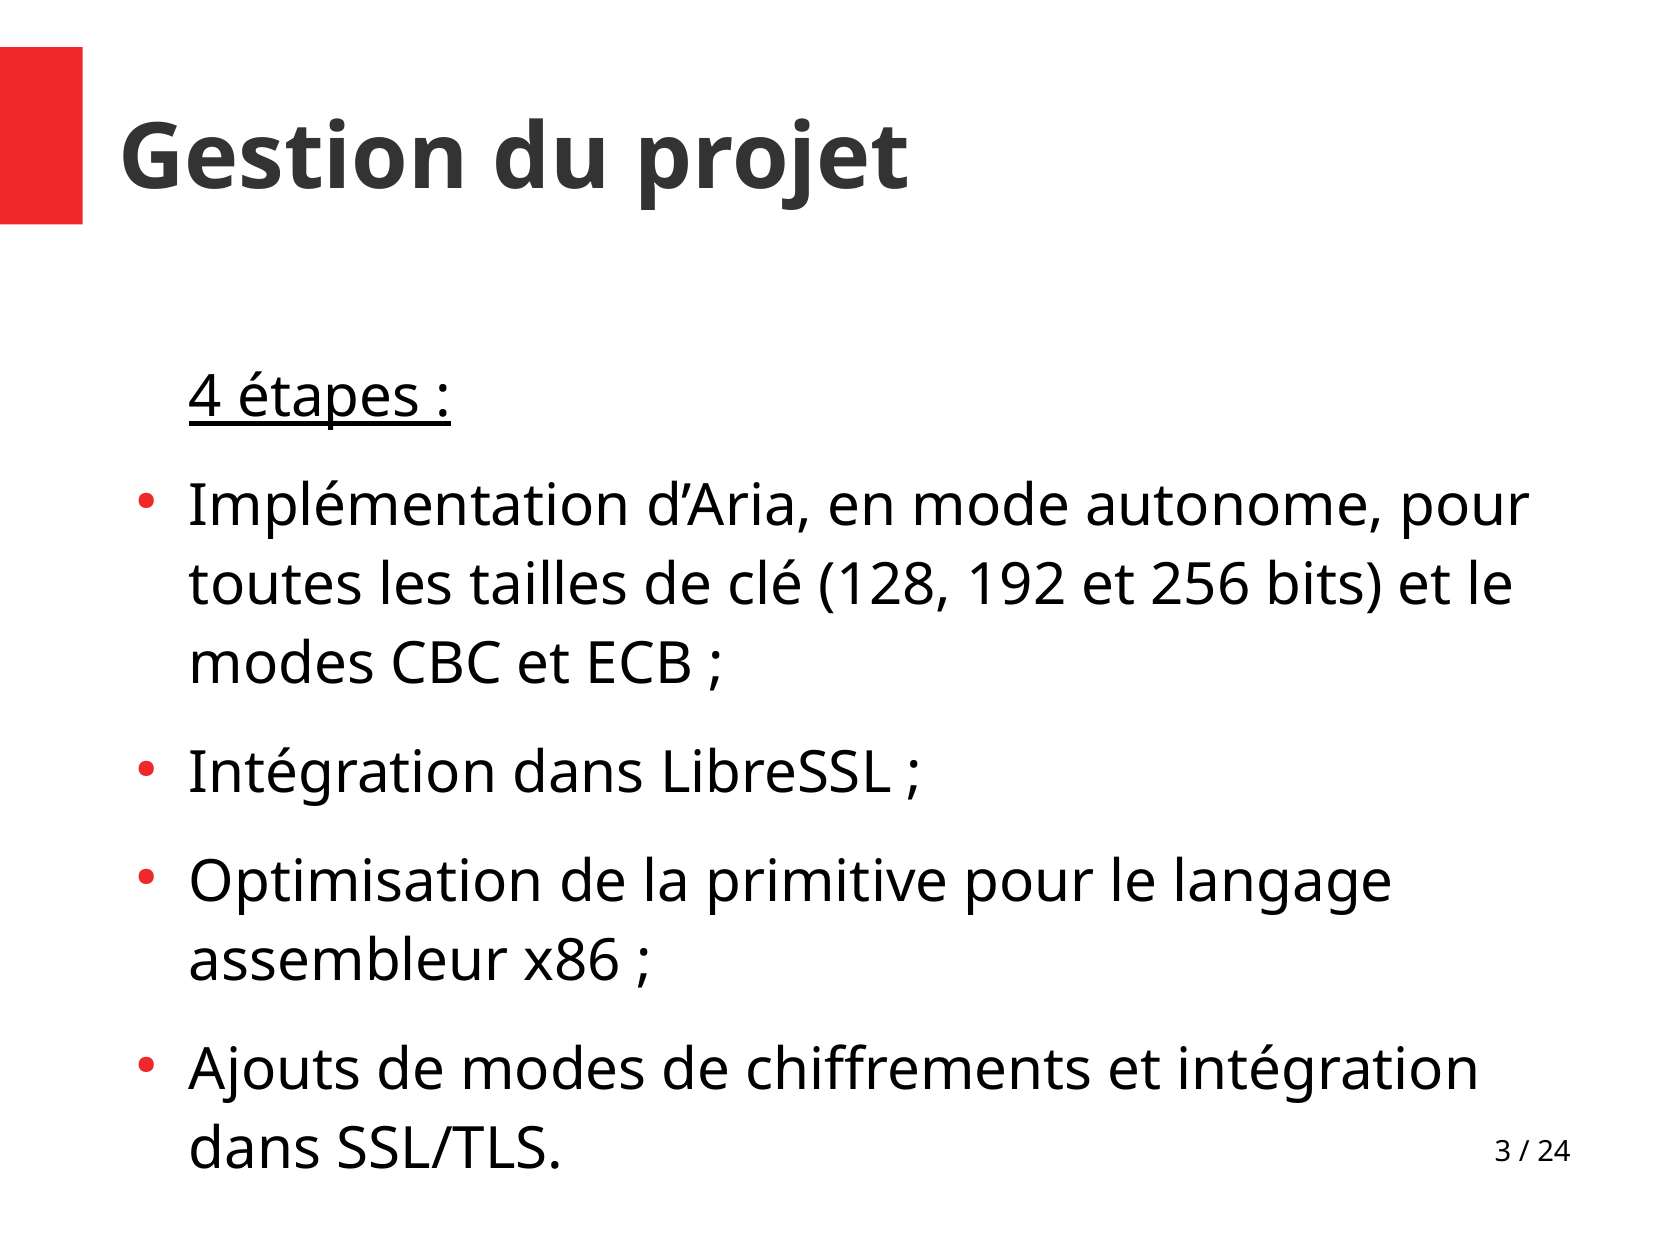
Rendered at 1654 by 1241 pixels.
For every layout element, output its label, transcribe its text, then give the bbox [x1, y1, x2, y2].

title Gestion du projet [118, 49, 1571, 257]
list 4 étapes : Implémentation d’Aria, en mode autonome, pour toutes les tailles de clé (128, 192 et 256 bits) et le modes CBC et ECB ; Intégration dans LibreSSL ; Optimisation de la primitive pour le langage assembleur x86 ; Ajouts de modes de chiffrements et intégration dans SSL/TLS. [118, 354, 1536, 1074]
